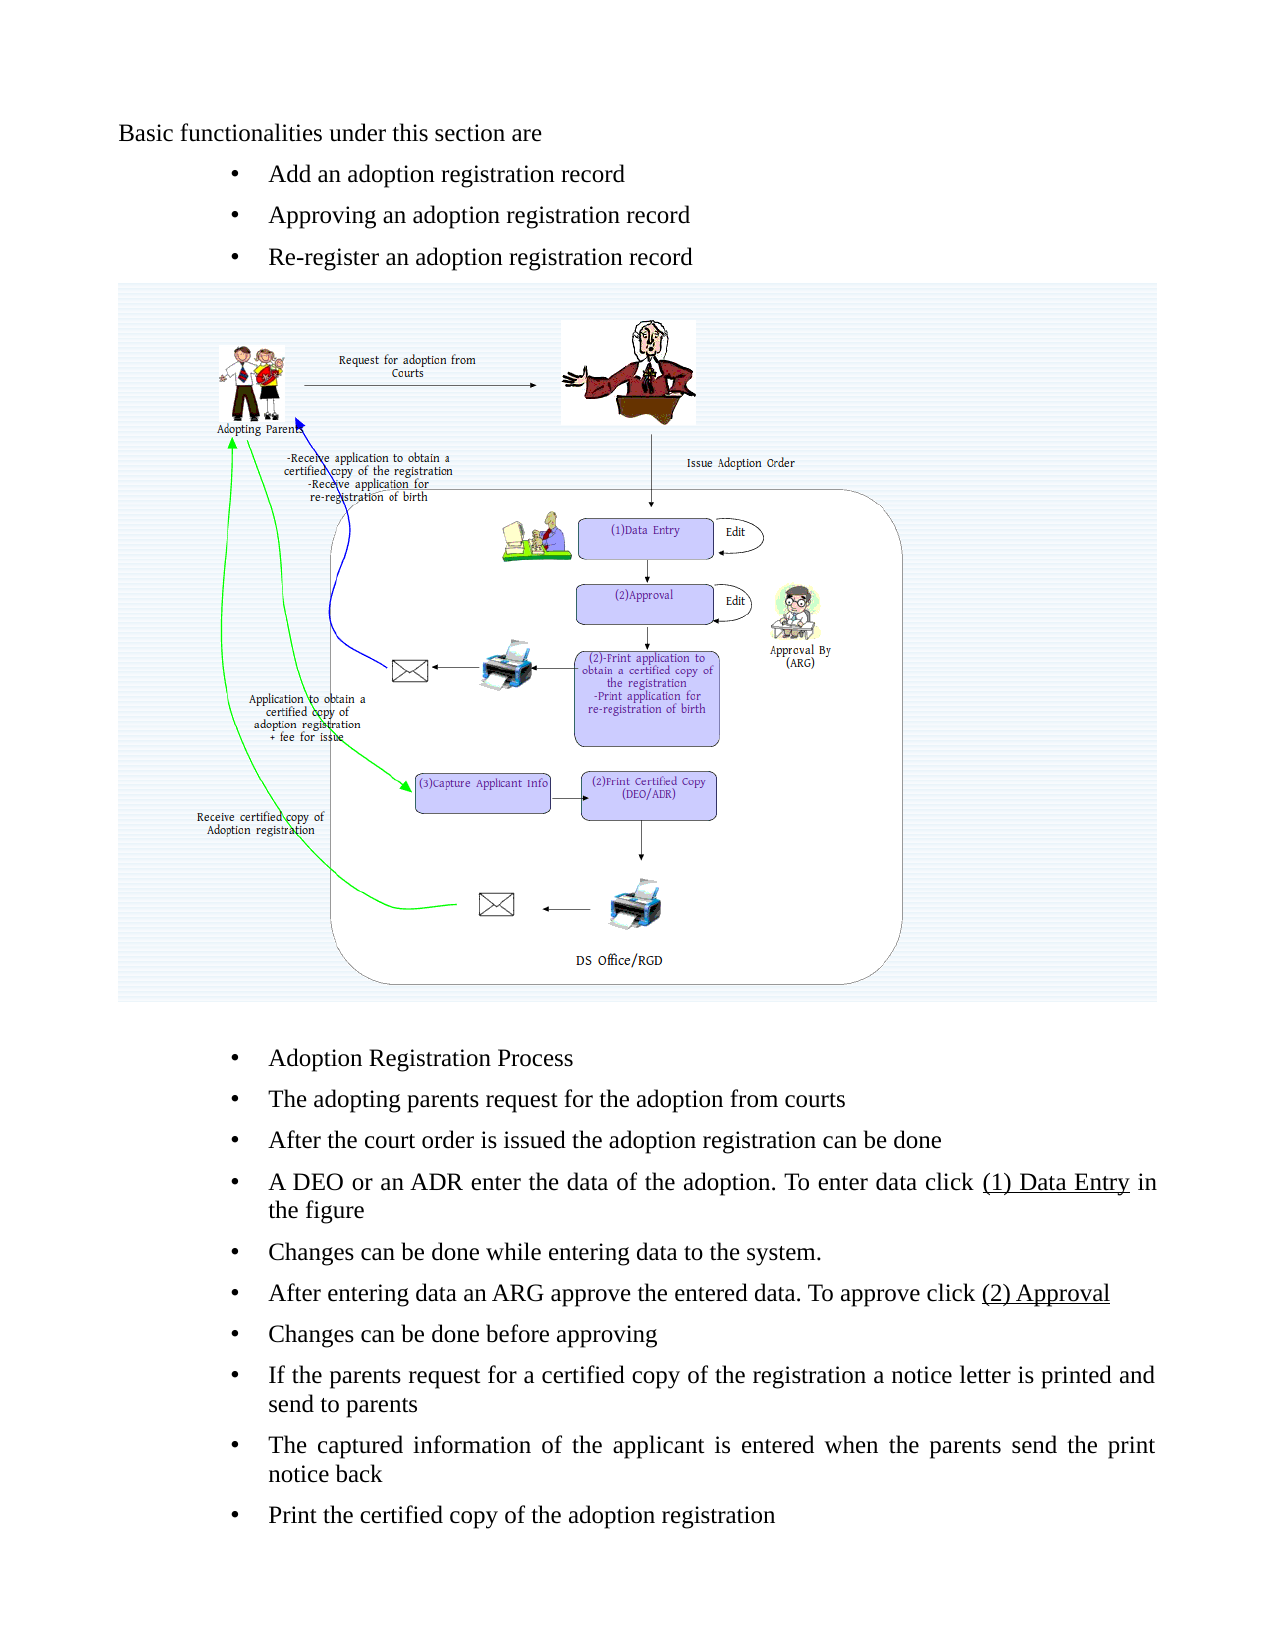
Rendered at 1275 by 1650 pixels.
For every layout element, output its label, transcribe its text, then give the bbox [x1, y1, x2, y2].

list Adoption Registration Process [231, 1043, 1157, 1072]
picture [118, 283, 1157, 1002]
list A DEO or an ADR enter the data of the adoption. To enter data click (1) Data Entry in the figure [231, 1167, 1157, 1224]
list Changes can be done while entering data to the system. [231, 1237, 1157, 1266]
list After entering data an ARG approve the entered data. To approve click (2) Approval [231, 1278, 1157, 1307]
list Changes can be done before approving [231, 1319, 1157, 1348]
list Print the certified copy of the adoption registration [231, 1501, 1157, 1529]
list Re-register an adoption registration record [231, 242, 1157, 271]
list The adopting parents request for the adoption from courts [231, 1084, 1157, 1113]
list Approving an adoption registration record [231, 201, 1157, 229]
list Add an adoption registration record [231, 159, 1157, 188]
list If the parents request for a certified copy of the registration a notice letter is printed and send to parents [231, 1361, 1157, 1418]
list The captured information of the applicant is entered when the parents send the print notice back [231, 1431, 1157, 1488]
text Basic functionalities under this section are [118, 118, 1157, 147]
list After the court order is issued the adoption registration can be done [231, 1126, 1157, 1154]
